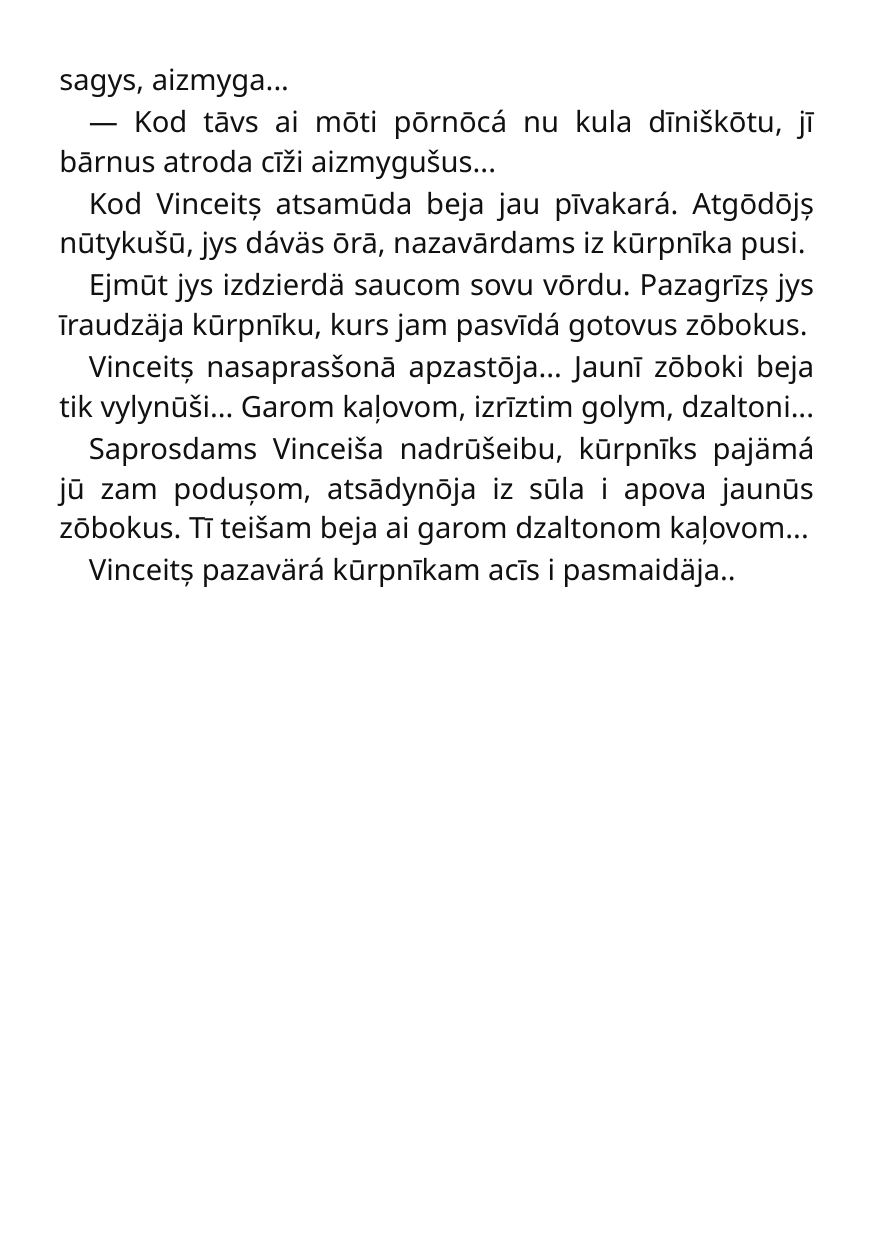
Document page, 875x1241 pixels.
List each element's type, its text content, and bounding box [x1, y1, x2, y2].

text — Kod tāvs ai mōti pōrnōcá nu kula dīniškōtu, jī bārnus atroda cīži aizmygušus... [59, 101, 815, 181]
text Vinceitș nasaprasšonā apzastōja... Jaunī zōboki beja tik vylynūši... Garom kaļovom, izrīztim golym, dzaltoni... [59, 346, 815, 426]
text Kod Vinceitș atsamūda beja jau pīvakará. Atgōdōjș nūtykušū, jys dáväs ōrā, nazavārdams iz kūrpnīka pusi. [59, 183, 815, 262]
text sagys, aizmyga... [59, 59, 815, 99]
text Vinceitș pazavärá kūrpnīkam acīs i pasmaidäja.. [59, 550, 815, 589]
text Saprosdams Vinceiša nadrūšeibu, kūrpnīks pajämá jū zam podușom, atsādynōja iz sūla i apova jaunūs zōbokus. Tī teišam beja ai garom dzaltonom kaļovom... [59, 428, 815, 547]
text Ejmūt jys izdzierdä saucom sovu vōrdu. Pazagrīzș jys īraudzäja kūrpnīku, kurs jam pasvīdá gotovus zōbokus. [59, 265, 815, 344]
